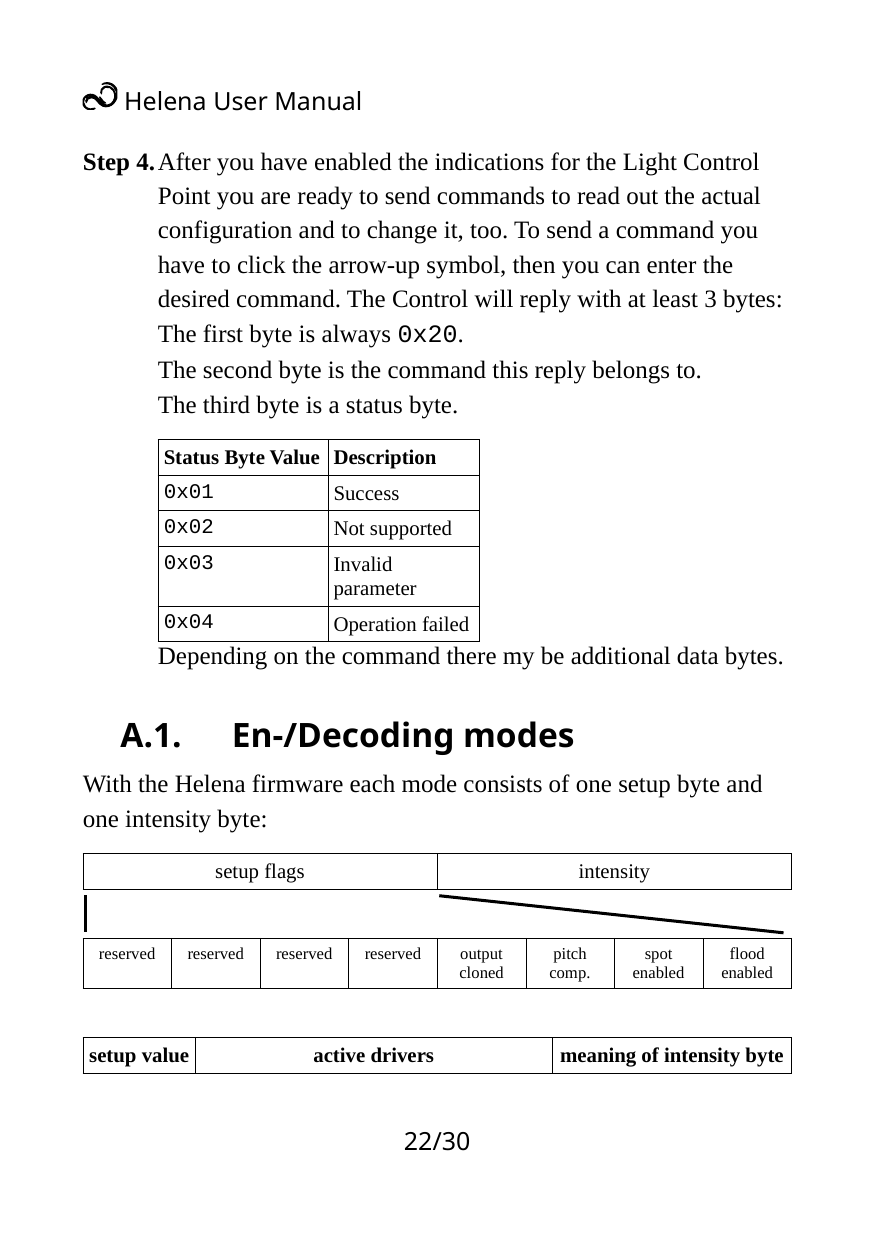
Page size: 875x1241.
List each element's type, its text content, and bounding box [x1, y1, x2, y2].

table_header spot enabled [615, 939, 703, 988]
table_cell Success [329, 476, 479, 510]
table_cell 0x01 [159, 476, 328, 510]
table_header reserved [84, 939, 171, 988]
table_header reserved [261, 939, 348, 988]
table_header meaning of intensity byte [553, 1038, 791, 1073]
list After you have enabled the indications for the Light Control Point you are ready to send commands to read out the actual configuration and to change it, too. To send a command you have to click the arrow-up symbol, then you can enter the desired command. The Control will reply with at least 3 bytes: The first byte is always 0x20. The second byte is the command this reply belongs to. The third byte is a status byte. [83, 147, 791, 419]
table_header output cloned [438, 939, 526, 988]
table_header setup flags [84, 854, 437, 889]
table_cell Invalid parameter [329, 547, 479, 606]
table_header active drivers [196, 1038, 552, 1073]
table_cell Operation failed [329, 607, 479, 641]
table_cell 0x02 [159, 511, 328, 546]
table_header pitch comp. [527, 939, 614, 988]
table_header intensity [438, 854, 791, 889]
list Depending on the command there my be additional data bytes. [83, 641, 791, 670]
table_header setup value [84, 1038, 195, 1073]
subtitle En-/Decoding modes [120, 711, 791, 757]
table_cell 0x04 [159, 607, 328, 641]
table_header Description [329, 440, 479, 475]
table_header flood enabled [704, 939, 791, 988]
table_cell Not supported [329, 511, 479, 546]
table_cell 0x03 [159, 547, 328, 606]
table_header reserved [172, 939, 260, 988]
table_header reserved [349, 939, 437, 988]
text With the Helena firmware each mode consists of one setup byte and one intensity byte: [83, 769, 791, 833]
table_header Status Byte Value [159, 440, 328, 475]
